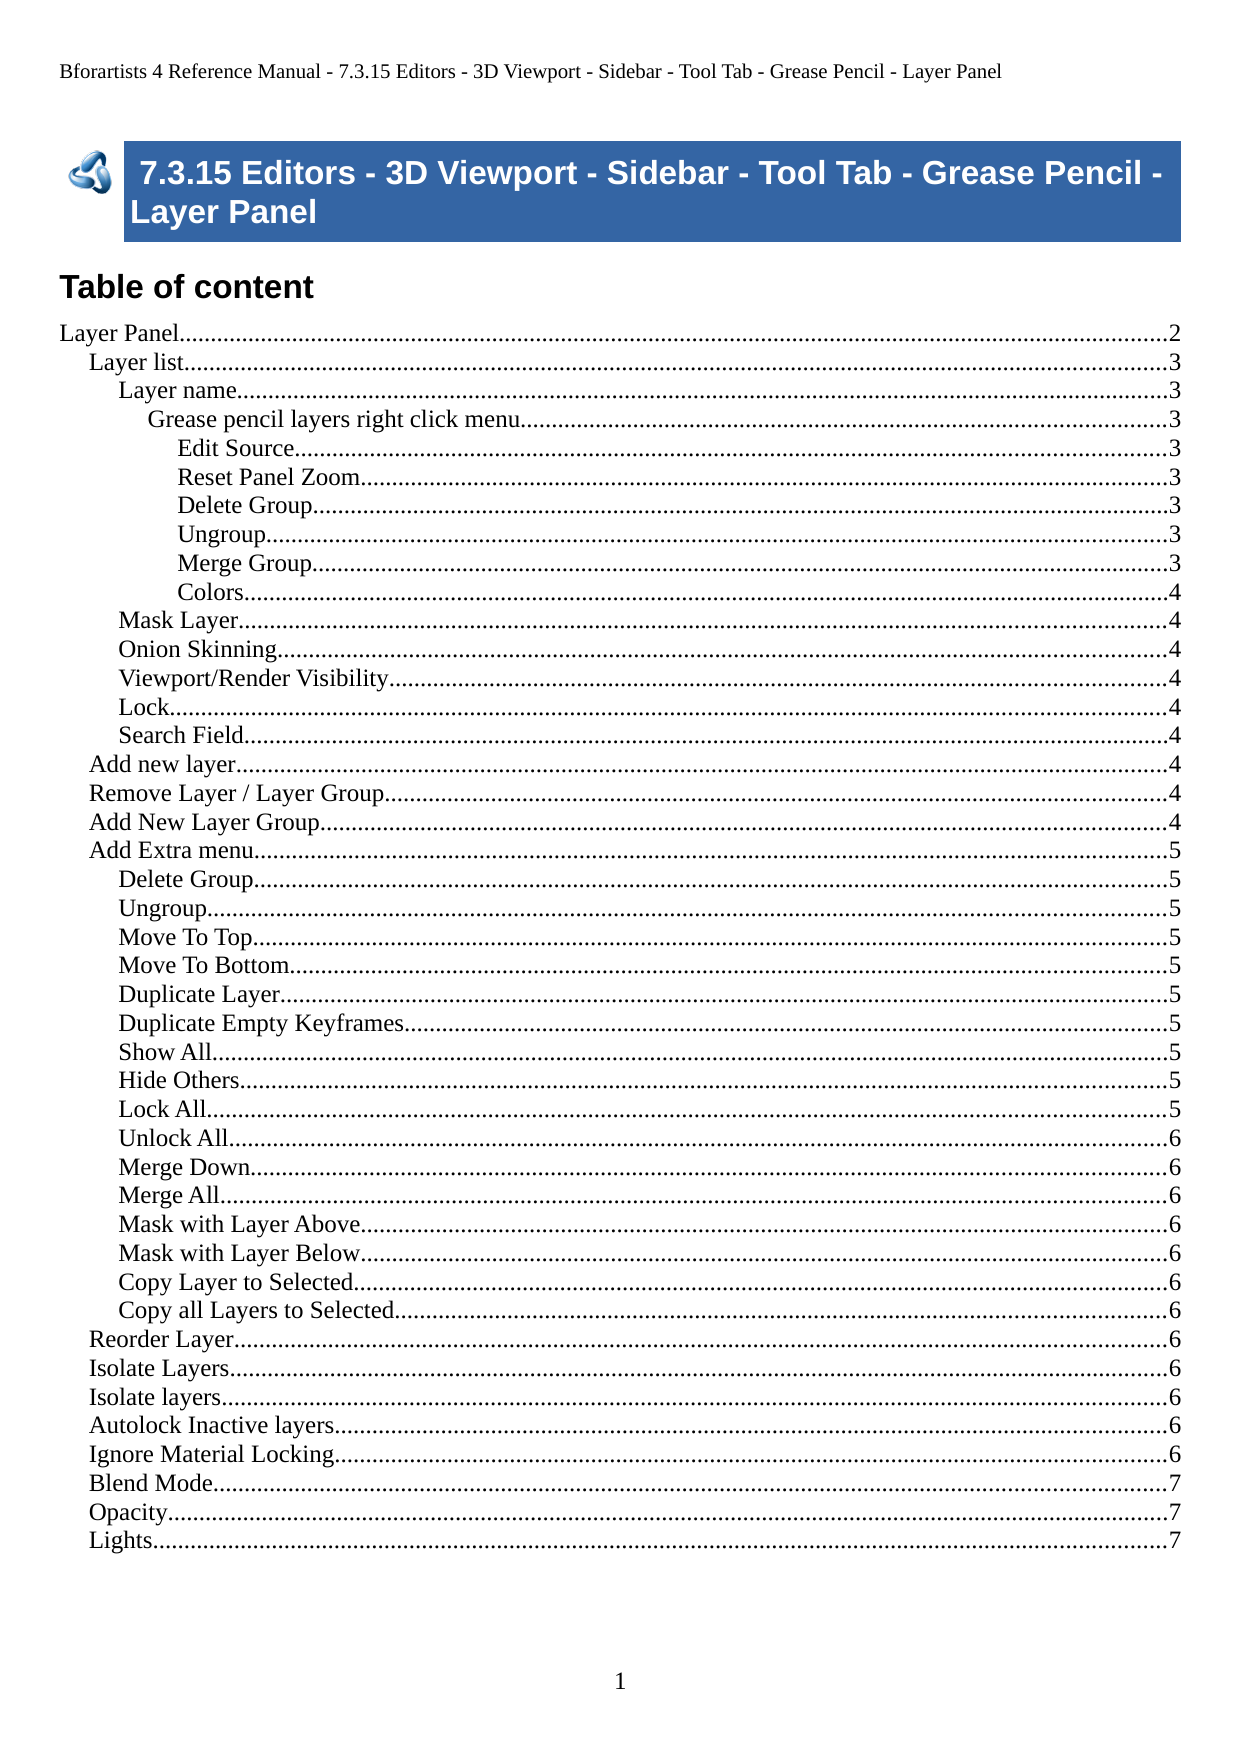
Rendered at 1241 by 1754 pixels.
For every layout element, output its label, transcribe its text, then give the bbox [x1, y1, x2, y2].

text Grease pencil layers right click menu 3 [147, 404, 1181, 433]
text Remove Layer / Layer Group 4 [88, 778, 1181, 807]
text Add Extra menu 5 [88, 835, 1181, 864]
text Layer name 3 [118, 375, 1181, 404]
text Autolock Inactive layers 6 [88, 1410, 1181, 1439]
text Copy Layer to Selected 6 [118, 1267, 1181, 1295]
text Merge Down 6 [118, 1152, 1181, 1180]
text Isolate Layers 6 [88, 1353, 1181, 1382]
text Blend Mode 7 [88, 1468, 1181, 1497]
text Ungroup 3 [177, 519, 1181, 548]
text Lights 7 [88, 1525, 1181, 1554]
text Mask Layer 4 [118, 605, 1181, 634]
text Isolate layers 6 [88, 1382, 1181, 1410]
text Layer list 3 [88, 347, 1181, 375]
text Merge All 6 [118, 1180, 1181, 1209]
text Mask with Layer Below 6 [118, 1238, 1181, 1267]
text Add New Layer Group 4 [88, 807, 1181, 835]
text Viewport/Render Visibility 4 [118, 663, 1181, 692]
text Hide Others 5 [118, 1065, 1181, 1094]
text Copy all Layers to Selected 6 [118, 1295, 1181, 1324]
text Mask with Layer Above 6 [118, 1209, 1181, 1238]
text Delete Group 5 [118, 864, 1181, 893]
text Reset Panel Zoom 3 [177, 462, 1181, 490]
text Reorder Layer 6 [88, 1324, 1181, 1353]
text Move To Bottom 5 [118, 950, 1181, 979]
text Search Field 4 [118, 720, 1181, 749]
text Onion Skinning 4 [118, 634, 1181, 663]
text Ungroup 5 [118, 893, 1181, 922]
text Delete Group 3 [177, 490, 1181, 519]
subtitle Table of content [59, 267, 1181, 305]
text Add new layer 4 [88, 749, 1181, 778]
text Show All 5 [118, 1037, 1181, 1065]
text Lock 4 [118, 692, 1181, 720]
text Unlock All 6 [118, 1123, 1181, 1152]
text Colors 4 [177, 577, 1181, 605]
text Opacity 7 [88, 1497, 1181, 1525]
text Edit Source 3 [177, 433, 1181, 462]
text Duplicate Layer 5 [118, 979, 1181, 1008]
table_header 7.3.15 Editors - 3D Viewport - Sidebar - Tool Tab - Grease Pencil - Layer Panel [124, 141, 1181, 242]
text Lock All 5 [118, 1094, 1181, 1123]
text Duplicate Empty Keyframes 5 [118, 1008, 1181, 1037]
text Ignore Material Locking 6 [88, 1439, 1181, 1468]
picture [65, 147, 114, 197]
table_header [59, 141, 124, 242]
text Layer Panel 2 [59, 318, 1181, 347]
text Merge Group 3 [177, 548, 1181, 577]
text Move To Top 5 [118, 922, 1181, 950]
